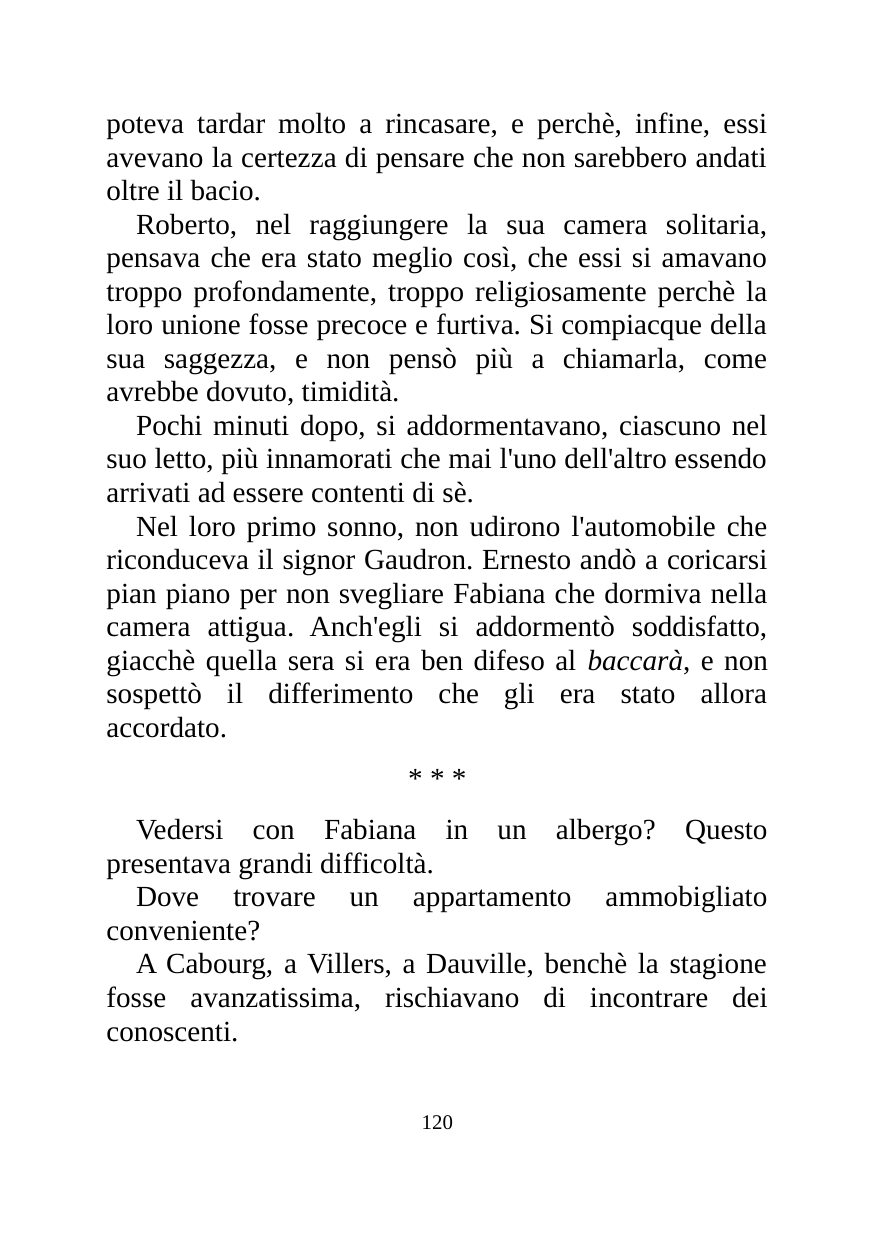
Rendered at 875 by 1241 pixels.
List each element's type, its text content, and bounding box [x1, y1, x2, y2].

text Nel loro primo sonno, non udirono l'automobile che riconduceva il signor Gaudron. Ernesto andò a coricarsi pian piano per non svegliare Fabiana che dormiva nella camera attigua. Anch'egli si addormentò soddisfatto, giacchè quella sera si era ben difeso al baccarà, e non sospettò il differimento che gli era stato allora accordato. [106, 509, 768, 743]
text A Cabourg, a Villers, a Dauville, benchè la stagione fosse avanzatissima, rischiavano di incontrare dei conoscenti. [106, 947, 768, 1047]
text Roberto, nel raggiungere la sua camera solitaria, pensava che era stato meglio così, che essi si amavano troppo profondamente, troppo religiosamente perchè la loro unione fosse precoce e furtiva. Si compiacque della sua saggezza, e non pensò più a chiamarla, come avrebbe dovuto, timidità. [106, 207, 768, 408]
text poteva tardar molto a rincasare, e perchè, infine, essi avevano la certezza di pensare che non sarebbero andati oltre il bacio. [106, 106, 768, 207]
text Pochi minuti dopo, si addormentavano, ciascuno nel suo letto, più innamorati che mai l'uno dell'altro essendo arrivati ad essere contenti di sè. [106, 408, 768, 509]
text Vedersi con Fabiana in un albergo? Questo presentava grandi difficoltà. [106, 812, 768, 879]
text * * * [106, 761, 768, 795]
text Dove trovare un appartamento ammobigliato conveniente? [106, 879, 768, 947]
